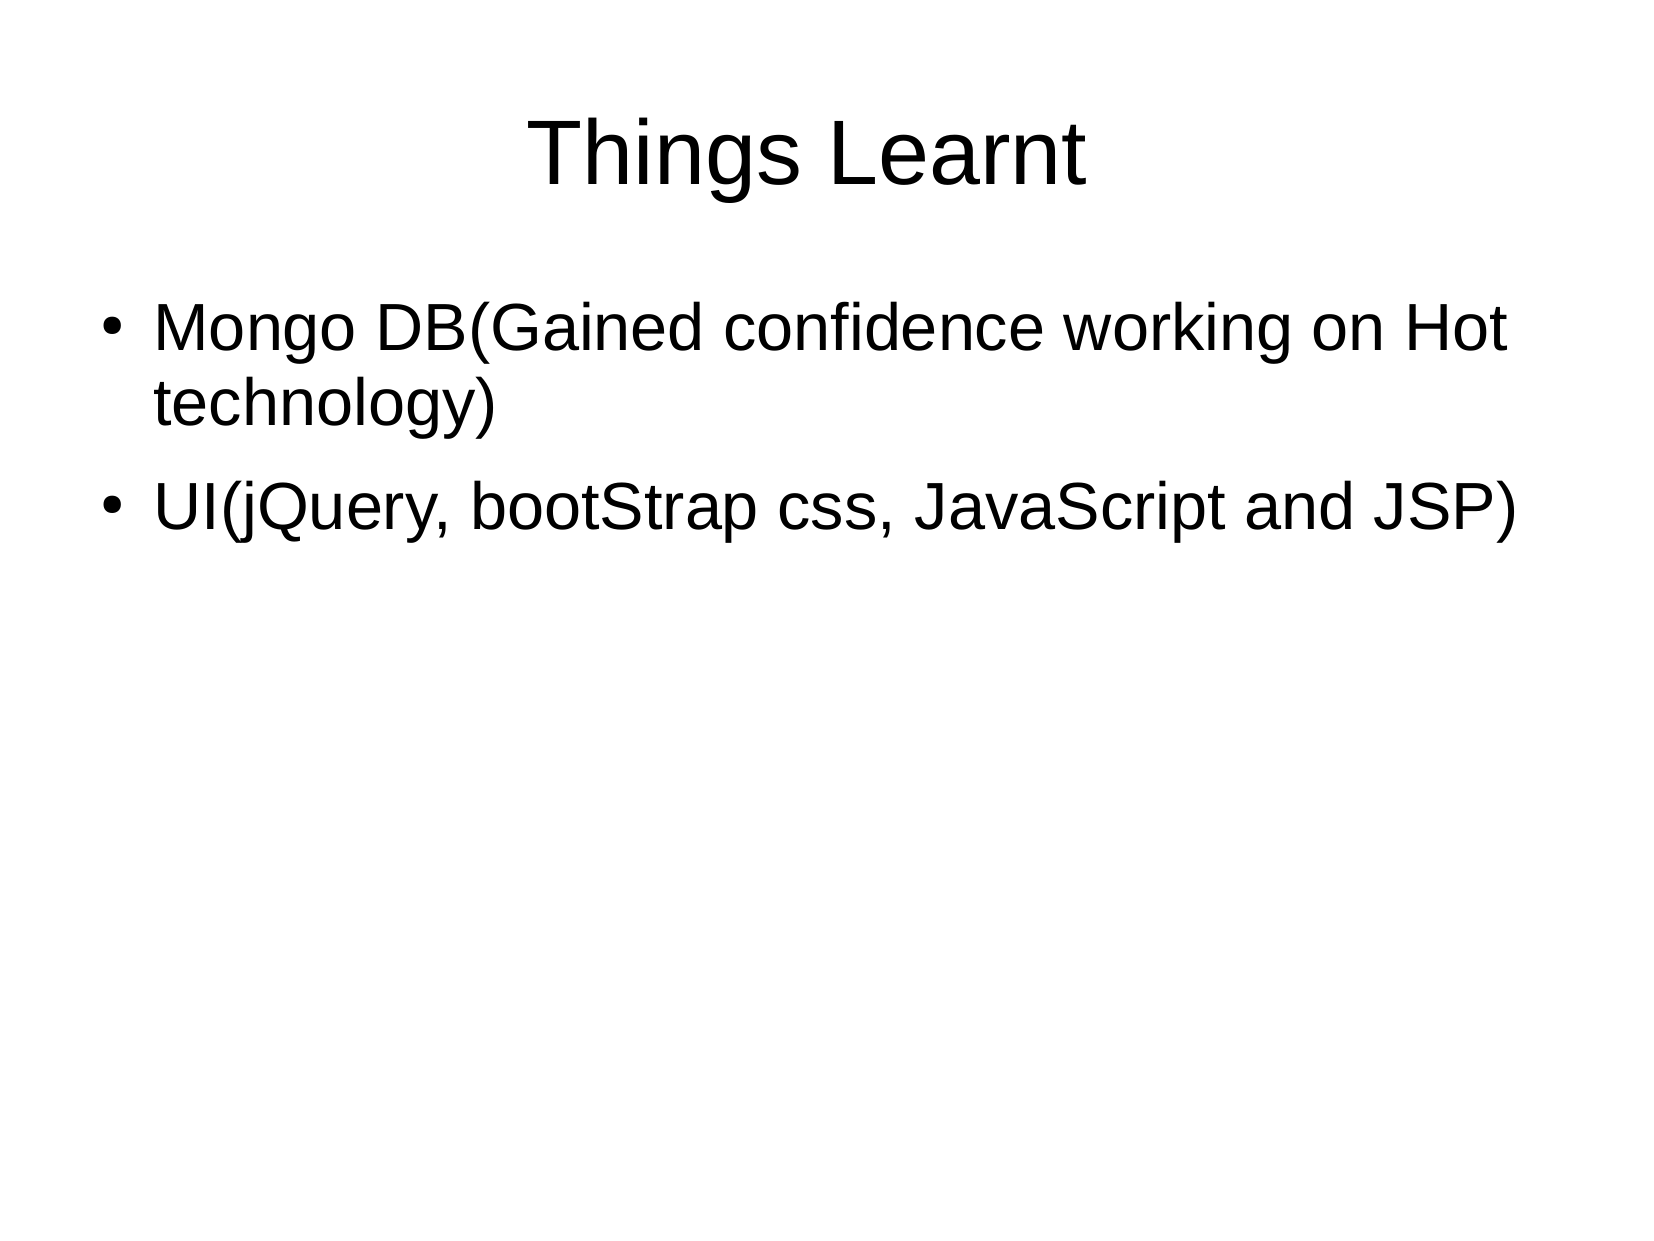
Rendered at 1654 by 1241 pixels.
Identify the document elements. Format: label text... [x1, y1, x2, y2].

title Things Learnt [82, 49, 1571, 257]
list Mongo DB(Gained confidence working on Hot technology) UI(jQuery, bootStrap css, JavaScript and JSP) [82, 290, 1571, 1109]
